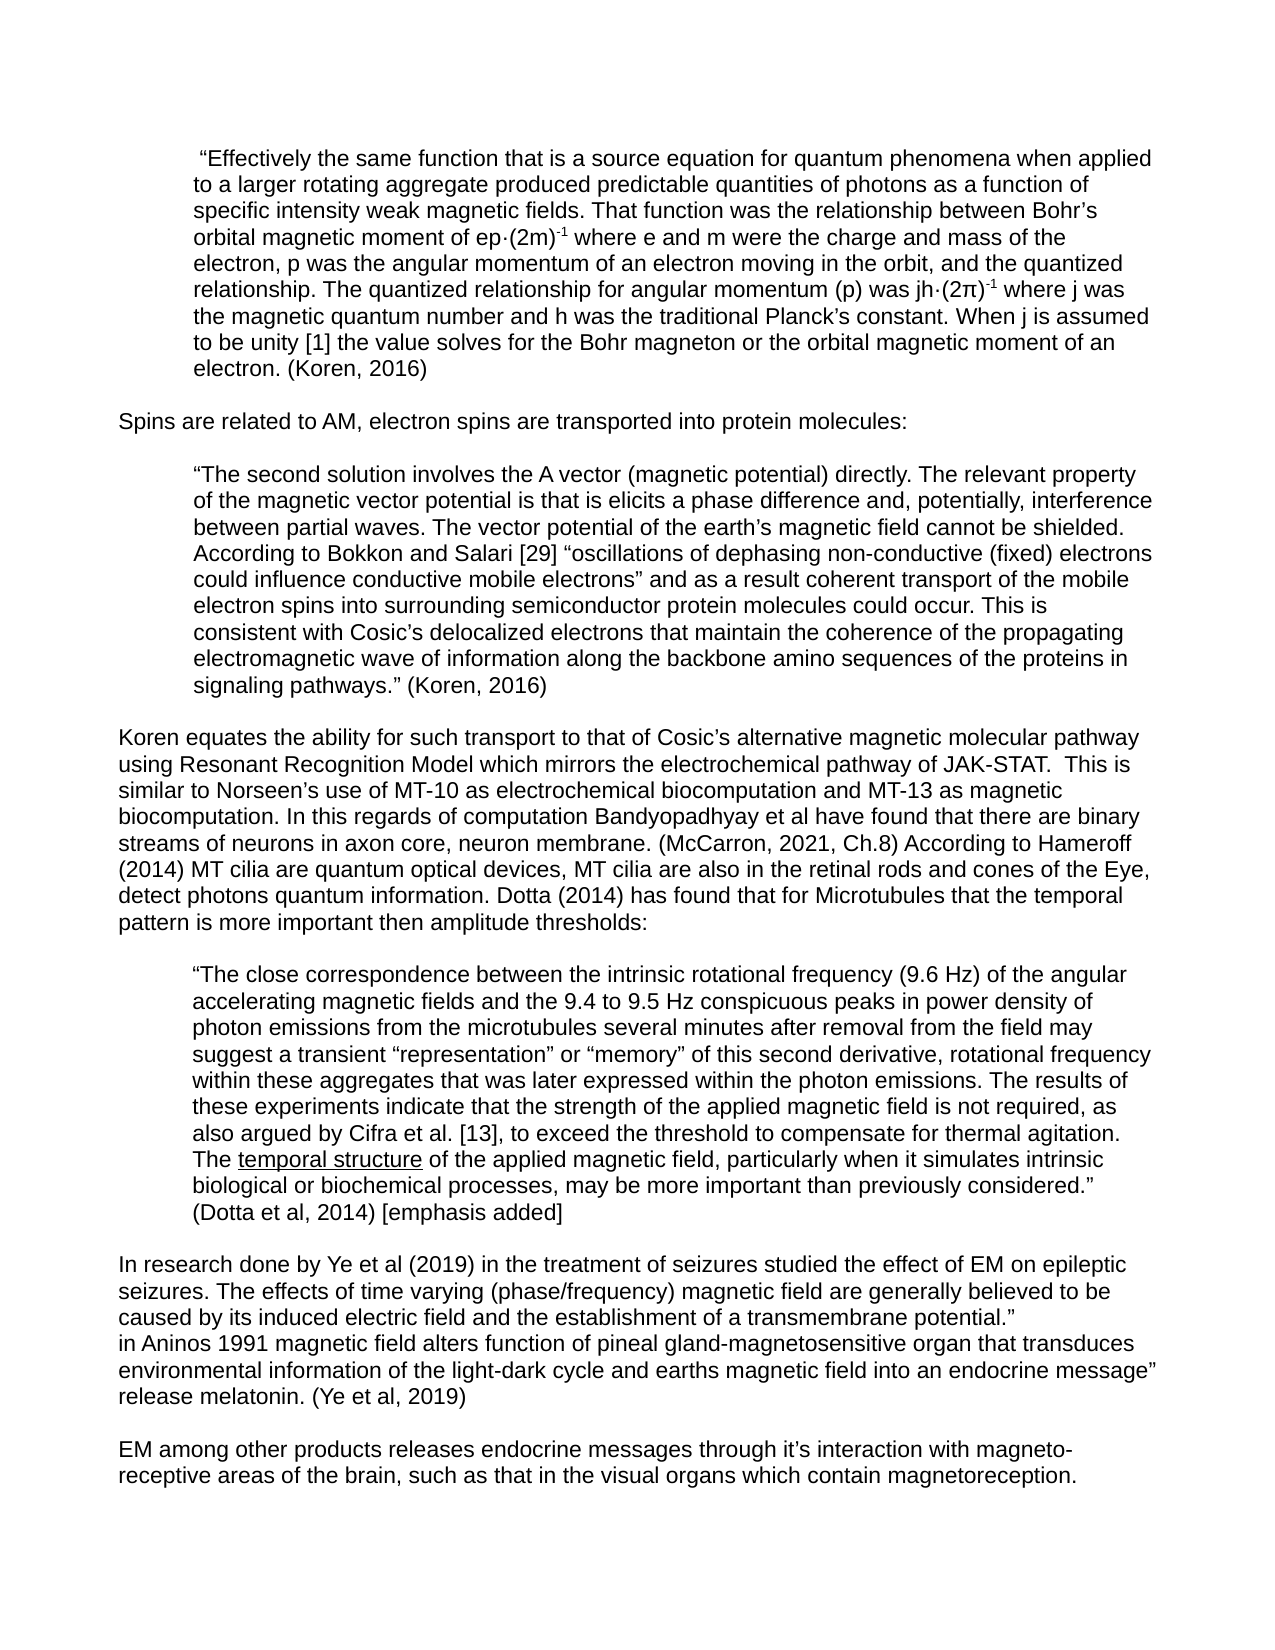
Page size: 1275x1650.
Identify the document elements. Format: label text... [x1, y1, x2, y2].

text Koren equates the ability for such transport to that of Cosic’s alternative magnetic molecular pathway using Resonant Recognition Model which mirrors the electrochemical pathway of JAK-STAT. This is similar to Norseen’s use of MT-10 as electrochemical biocomputation and MT-13 as magnetic biocomputation. In this regards of computation Bandyopadhyay et al have found that there are binary streams of neurons in axon core, neuron membrane. (McCarron, 2021, Ch.8) According to Hameroff (2014) MT cilia are quantum optical devices, MT cilia are also in the retinal rods and cones of the Eye, detect photons quantum information. Dotta (2014) has found that for Microtubules that the temporal pattern is more important then amplitude thresholds: [118, 724, 1157, 935]
text “The close correspondence between the intrinsic rotational frequency (9.6 Hz) of the angular accelerating magnetic fields and the 9.4 to 9.5 Hz conspicuous peaks in power density of photon emissions from the microtubules several minutes after removal from the field may suggest a transient “representation” or “memory” of this second derivative, rotational frequency within these aggregates that was later expressed within the photon emissions. The results of these experiments indicate that the strength of the applied magnetic field is not required, as also argued by Cifra et al. [13], to exceed the threshold to compensate for thermal agitation. The temporal structure of the applied magnetic field, particularly when it simulates intrinsic biological or biochemical processes, may be more important than previously considered.” (Dotta et al, 2014) [emphasis added] [192, 961, 1157, 1225]
text Spins are related to AM, electron spins are transported into protein molecules: [118, 408, 1157, 434]
text “The second solution involves the A vector (magnetic potential) directly. The relevant property of the magnetic vector potential is that is elicits a phase difference and, potentially, interference between partial waves. The vector potential of the earth’s magnetic field cannot be shielded. According to Bokkon and Salari [29] “oscillations of dephasing non-conductive (fixed) electrons could influence conductive mobile electrons” and as a result coherent transport of the mobile electron spins into surrounding semiconductor protein molecules could occur. This is consistent with Cosic’s delocalized electrons that maintain the coherence of the propagating electromagnetic wave of information along the backbone amino sequences of the proteins in signaling pathways.” (Koren, 2016) [193, 461, 1157, 698]
text EM among other products releases endocrine messages through it’s interaction with magneto-receptive areas of the brain, such as that in the visual organs which contain magnetoreception. [118, 1436, 1157, 1488]
text In research done by Ye et al (2019) in the treatment of seizures studied the effect of EM on epileptic seizures. The effects of time varying (phase/frequency) magnetic field are generally believed to be caused by its induced electric field and the establishment of a transmembrane potential.” [118, 1251, 1157, 1330]
text release melatonin. (Ye et al, 2019) [118, 1383, 1157, 1409]
text in Aninos 1991 magnetic field alters function of pineal gland-magnetosensitive organ that transduces environmental information of the light-dark cycle and earths magnetic field into an endocrine message” [118, 1330, 1157, 1383]
text “Effectively the same function that is a source equation for quantum phenomena when applied to a larger rotating aggregate produced predictable quantities of photons as a function of specific intensity weak magnetic fields. That function was the relationship between Bohr’s orbital magnetic moment of ep·(2m)-1 where e and m were the charge and mass of the electron, p was the angular momentum of an electron moving in the orbit, and the quantized relationship. The quantized relationship for angular momentum (p) was jh·(2π)-1 where j was the magnetic quantum number and h was the traditional Planck’s constant. When j is assumed to be unity [1] the value solves for the Bohr magneton or the orbital magnetic moment of an electron. (Koren, 2016) [193, 144, 1157, 382]
